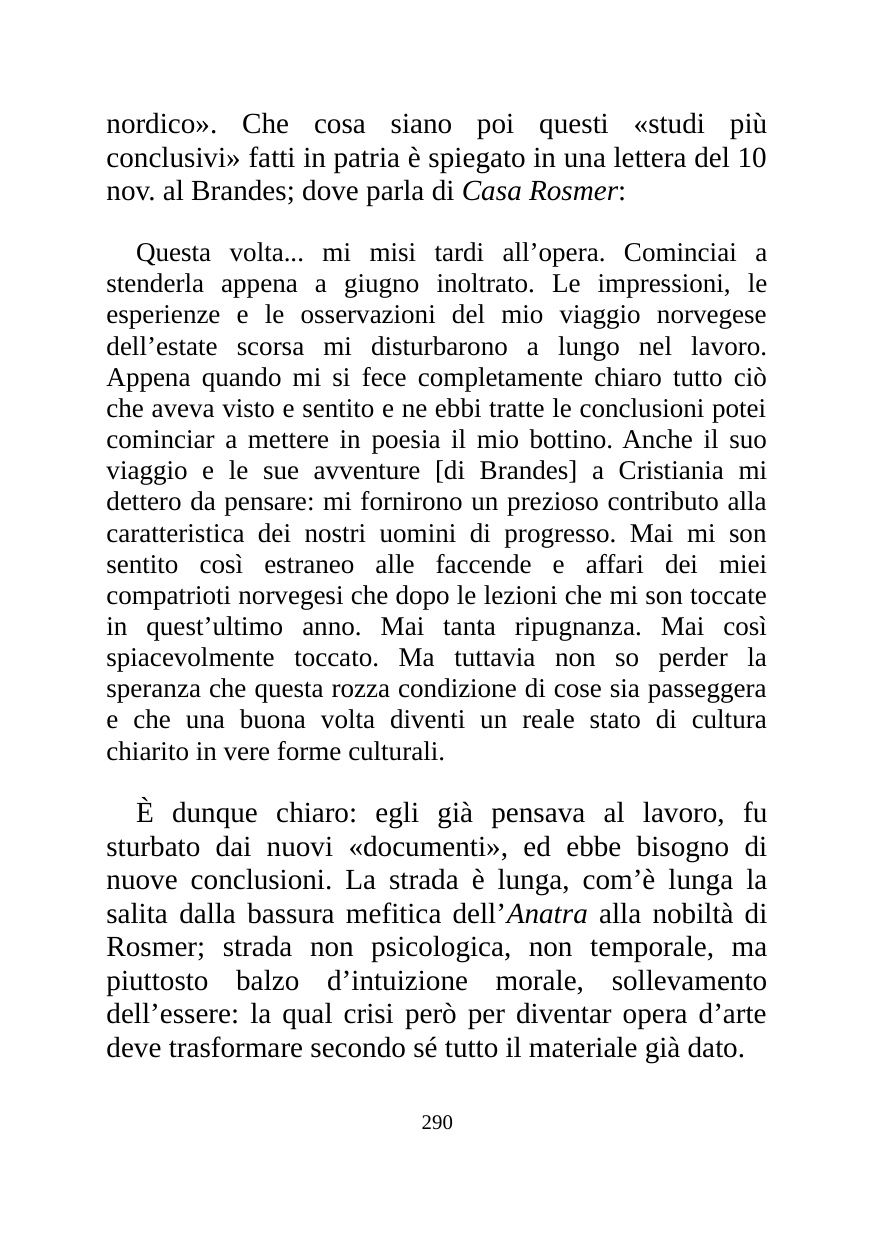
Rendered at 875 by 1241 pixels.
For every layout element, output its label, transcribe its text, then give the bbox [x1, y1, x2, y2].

text È dunque chiaro: egli già pensava al lavoro, fu sturbato dai nuovi «documenti», ed ebbe bisogno di nuove conclusioni. La strada è lunga, com’è lunga la salita dalla bassura mefitica dell’Anatra alla nobiltà di Rosmer; strada non psicologica, non temporale, ma piuttosto balzo d’intuizione morale, sollevamento dell’essere: la qual crisi però per diventar opera d’arte deve trasformare secondo sé tutto il materiale già dato. [106, 795, 768, 1064]
text Questa volta... mi misi tardi all’opera. Cominciai a stenderla appena a giugno inoltrato. Le impressioni, le esperienze e le osservazioni del mio viaggio norvegese dell’estate scorsa mi disturbarono a lungo nel lavoro. Appena quando mi si fece completamente chiaro tutto ciò che aveva visto e sentito e ne ebbi tratte le conclusioni potei cominciar a mettere in poesia il mio bottino. Anche il suo viaggio e le sue avventure [di Brandes] a Cristiania mi dettero da pensare: mi fornirono un prezioso contributo alla caratteristica dei nostri uomini di progresso. Mai mi son sentito così estraneo alle faccende e affari dei miei compatrioti norvegesi che dopo le lezioni che mi son toccate in quest’ultimo anno. Mai tanta ripugnanza. Mai così spiacevolmente toccato. Ma tuttavia non so perder la speranza che questa rozza condizione di cose sia passeggera e che una buona volta diventi un reale stato di cultura chiarito in vere forme culturali. [106, 236, 768, 766]
text nordico». Che cosa siano poi questi «studi più conclusivi» fatti in patria è spiegato in una lettera del 10 nov. al Brandes; dove parla di Casa Rosmer: [106, 106, 768, 207]
